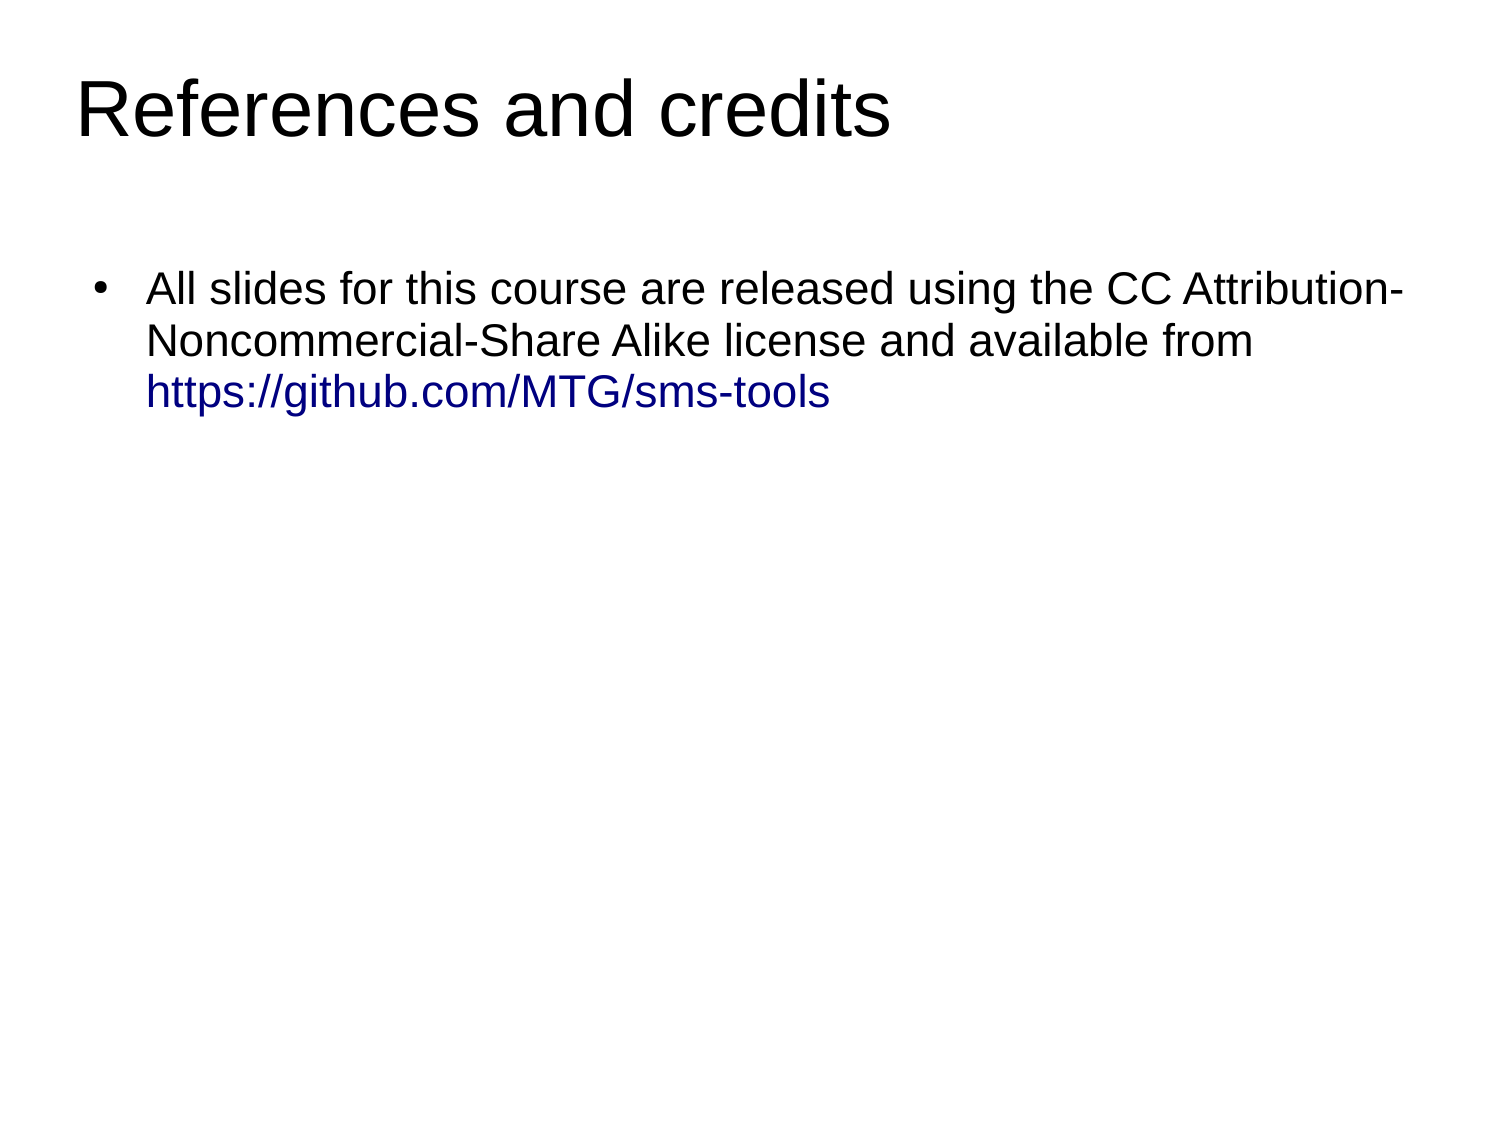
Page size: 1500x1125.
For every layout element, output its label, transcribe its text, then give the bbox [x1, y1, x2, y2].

title References and credits [75, 15, 1425, 203]
list All slides for this course are released using the CC Attribution-Noncommercial-Share Alike license and available from https://github.com/MTG/sms-tools [75, 263, 1425, 916]
